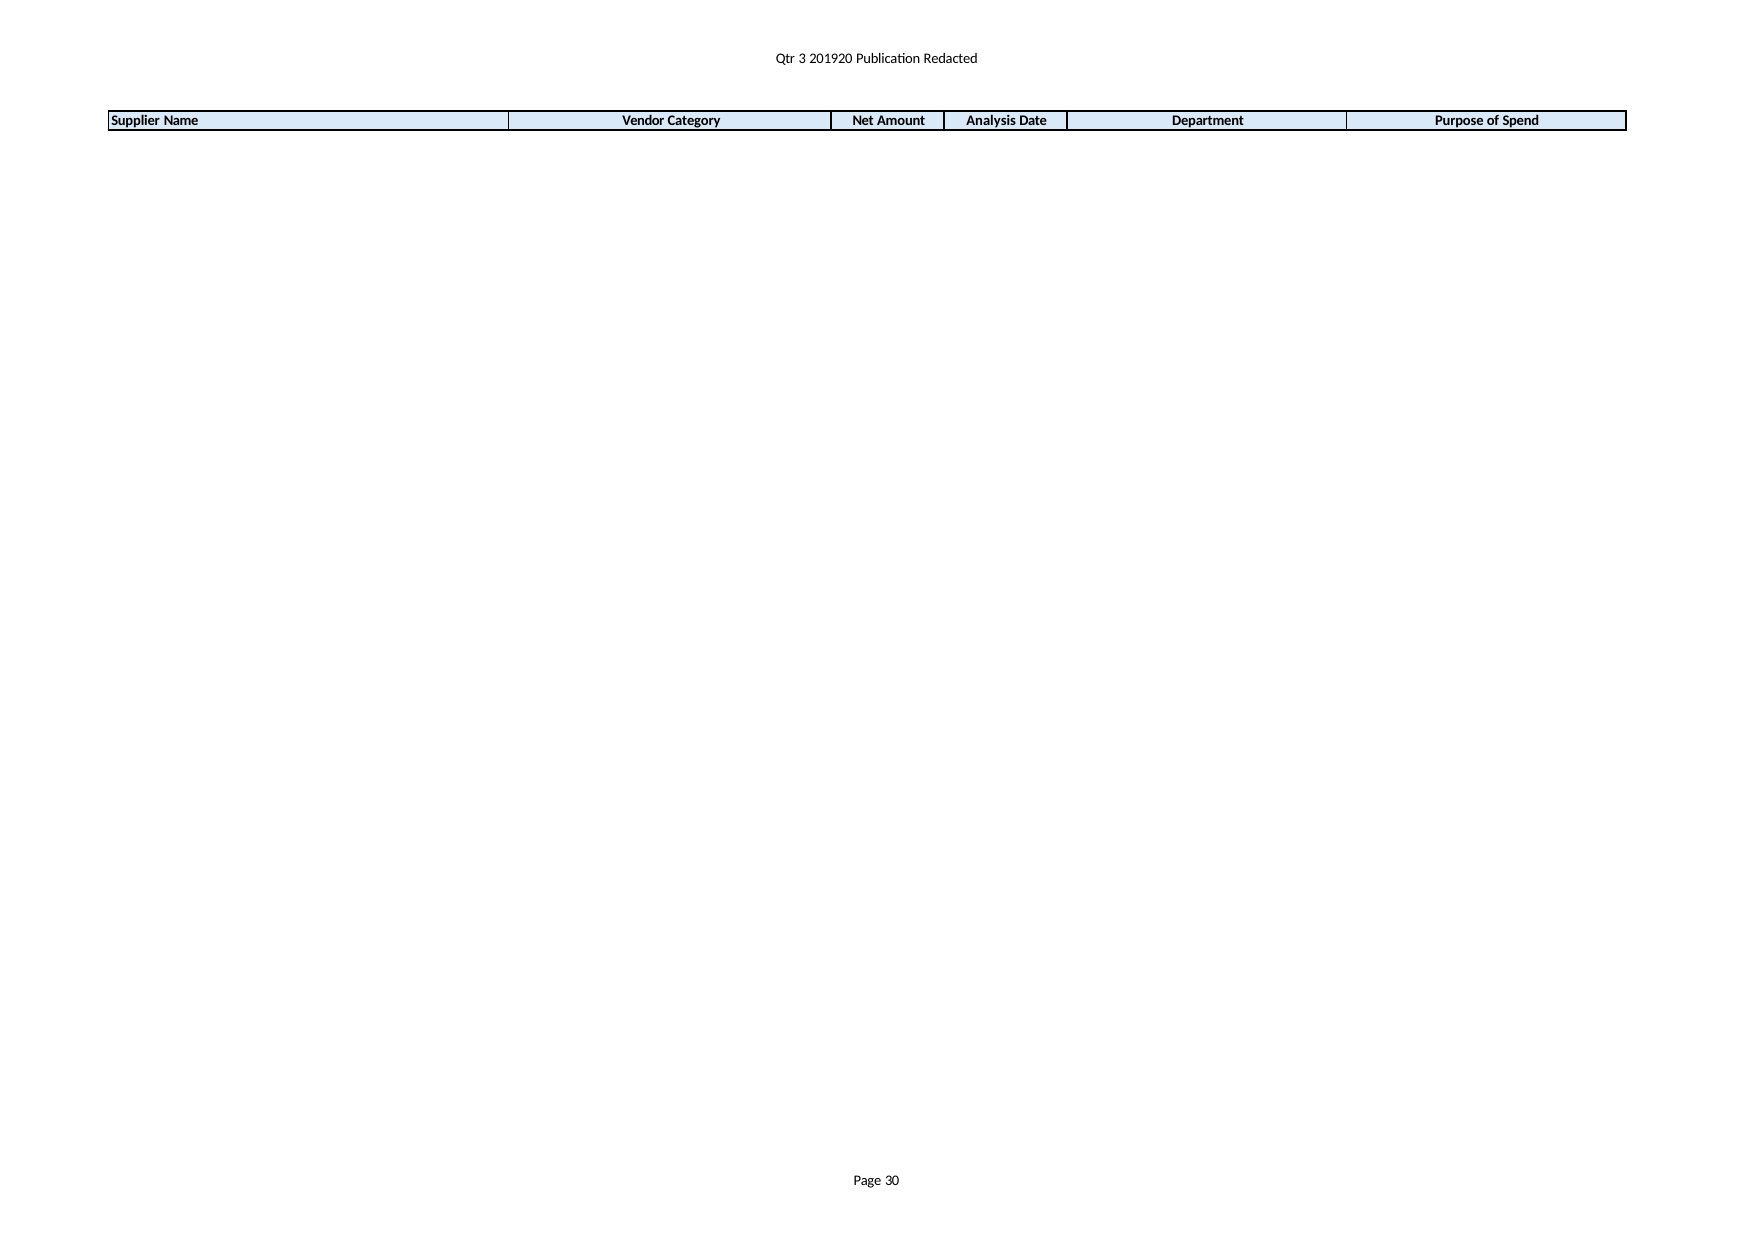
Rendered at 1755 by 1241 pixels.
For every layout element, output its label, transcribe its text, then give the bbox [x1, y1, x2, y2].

table_header Vendor Category [509, 112, 830, 129]
table_header Supplier Name [109, 112, 508, 129]
table_header Purpose of Spend [1347, 112, 1625, 129]
table_header Department [1068, 112, 1346, 129]
table_header Analysis Date [945, 112, 1066, 129]
table_header Net Amount [832, 112, 943, 129]
